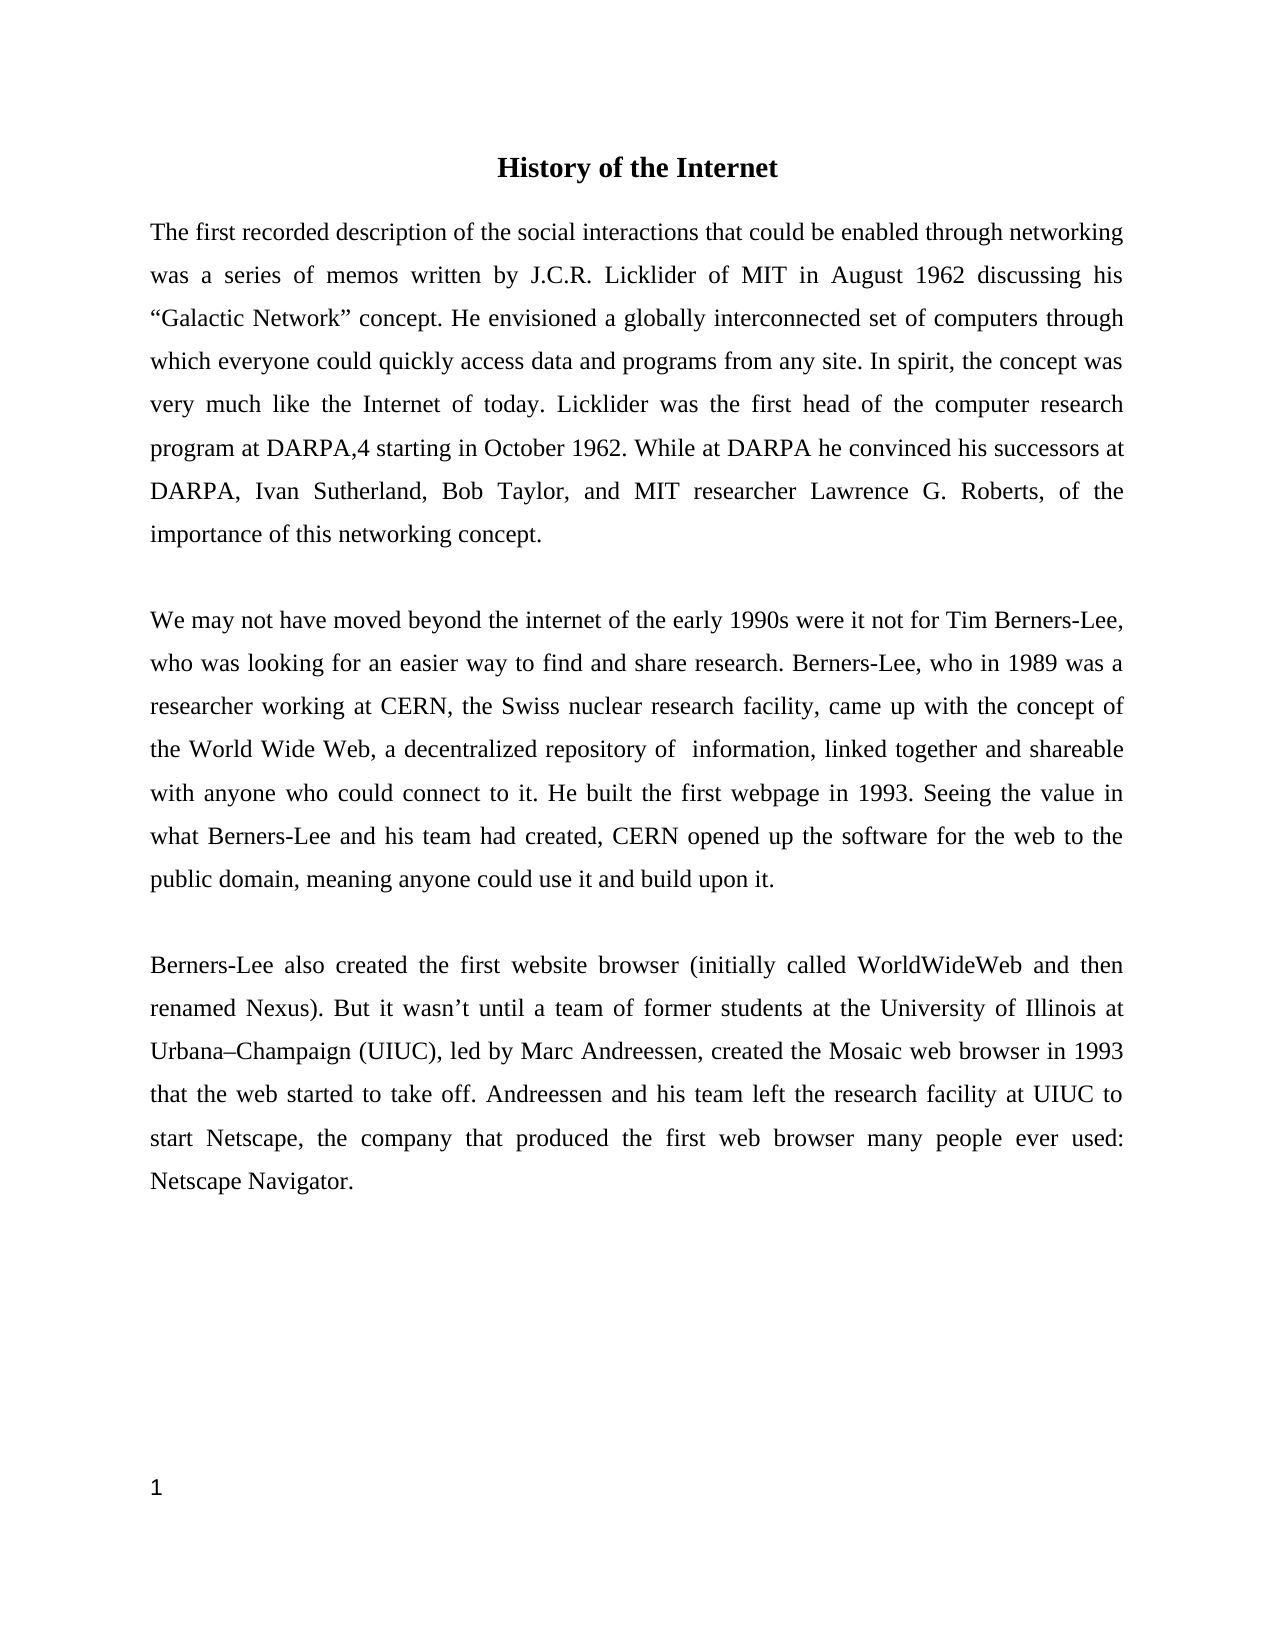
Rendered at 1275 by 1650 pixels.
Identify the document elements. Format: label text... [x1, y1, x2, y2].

text The first recorded description of the social interactions that could be enabled through networking was a series of memos written by J.C.R. Licklider of MIT in August 1962 discussing his “Galactic Network” concept. He envisioned a globally interconnected set of computers through which everyone could quickly access data and programs from any site. In spirit, the concept was very much like the Internet of today. Licklider was the first head of the computer research program at DARPA,4 starting in October 1962. While at DARPA he convinced his successors at DARPA, Ivan Sutherland, Bob Taylor, and MIT researcher Lawrence G. Roberts, of the importance of this networking concept. [150, 217, 1125, 548]
text History of the Internet [150, 150, 1125, 183]
text Berners-Lee also created the first website browser (initially called WorldWideWeb and then renamed Nexus). But it wasn’t until a team of former students at the University of Illinois at Urbana–Champaign (UIUC), led by Marc Andreessen, created the Mosaic web browser in 1993 that the web started to take off. Andreessen and his team left the research facility at UIUC to start Netscape, the company that produced the first web browser many people ever used: Netscape Navigator. [150, 950, 1125, 1194]
text We may not have moved beyond the internet of the early 1990s were it not for Tim Berners-Lee, who was looking for an easier way to find and share research. Berners-Lee, who in 1989 was a researcher working at CERN, the Swiss nuclear research facility, came up with the concept of the World Wide Web, a decentralized repository of information, linked together and shareable with anyone who could connect to it. He built the first webpage in 1993. Seeing the value in what Berners-Lee and his team had created, CERN opened up the software for the web to the public domain, meaning anyone could use it and build upon it. [150, 605, 1125, 893]
